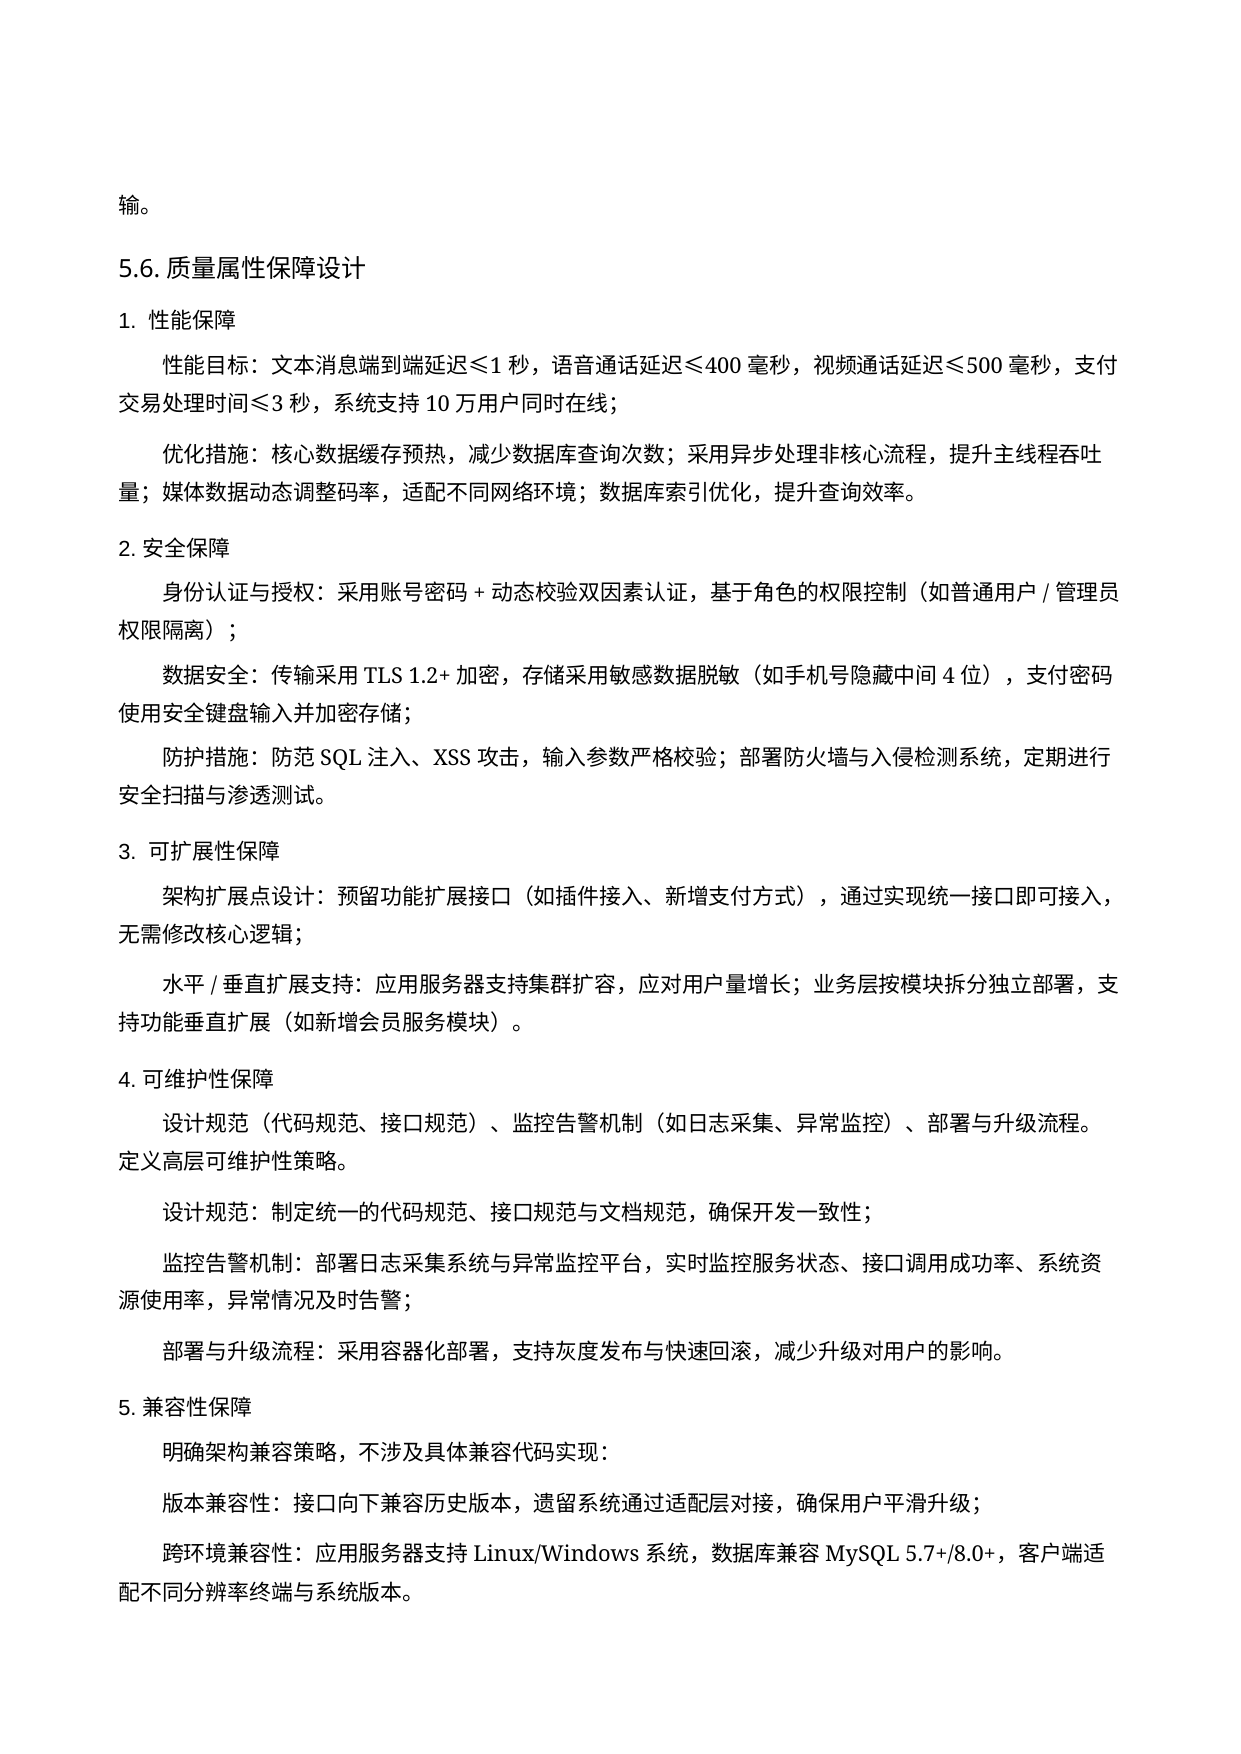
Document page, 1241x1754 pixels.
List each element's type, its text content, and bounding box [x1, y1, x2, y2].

subtitle 可扩展性保障 [118, 834, 1122, 866]
text 设计规范：制定统一的代码规范、接口规范与文档规范，确保开发一致性； [118, 1195, 1122, 1226]
text 身份认证与授权：采用账号密码 + 动态校验双因素认证，基于角色的权限控制（如普通用户 / 管理员权限隔离）； [118, 575, 1122, 645]
subtitle 可维护性保障 [118, 1062, 1122, 1093]
text 架构扩展点设计：预留功能扩展接口（如插件接入、新增支付方式），通过实现统一接口即可接入，无需修改核心逻辑； [118, 879, 1122, 948]
text 防护措施：防范 SQL 注入、XSS 攻击，输入参数严格校验；部署防火墙与入侵检测系统，定期进行安全扫描与渗透测试。 [118, 740, 1122, 810]
text 部署与升级流程：采用容器化部署，支持灰度发布与快速回滚，减少升级对用户的影响。 [118, 1334, 1122, 1366]
text 数据安全：传输采用 TLS 1.2+ 加密，存储采用敏感数据脱敏（如手机号隐藏中间 4 位），支付密码使用安全键盘输入并加密存储； [118, 658, 1122, 727]
text 设计规范（代码规范、接口规范）、监控告警机制（如日志采集、异常监控）、部署与升级流程。定义高层可维护性策略。 [118, 1106, 1122, 1176]
subtitle 安全保障 [118, 531, 1122, 563]
text 水平 / 垂直扩展支持：应用服务器支持集群扩容，应对用户量增长；业务层按模块拆分独立部署，支持功能垂直扩展（如新增会员服务模块）。 [118, 967, 1122, 1037]
text 监控告警机制：部署日志采集系统与异常监控平台，实时监控服务状态、接口调用成功率、系统资源使用率，异常情况及时告警； [118, 1246, 1122, 1315]
subtitle 质量属性保障设计 [118, 248, 1122, 284]
text 跨环境兼容性：应用服务器支持 Linux/Windows 系统，数据库兼容 MySQL 5.7+/8.0+，客户端适配不同分辨率终端与系统版本。 [118, 1536, 1122, 1606]
text 版本兼容性：接口向下兼容历史版本，遗留系统通过适配层对接，确保用户平滑升级； [118, 1486, 1122, 1517]
subtitle 兼容性保障 [118, 1390, 1122, 1422]
text 输。 [118, 188, 1122, 219]
subtitle 性能保障 [118, 303, 1122, 335]
text 优化措施：核心数据缓存预热，减少数据库查询次数；采用异步处理非核心流程，提升主线程吞吐量；媒体数据动态调整码率，适配不同网络环境；数据库索引优化，提升查询效率。 [118, 437, 1122, 506]
text 明确架构兼容策略，不涉及具体兼容代码实现： [118, 1435, 1122, 1466]
text 性能目标：文本消息端到端延迟≤1 秒，语音通话延迟≤400 毫秒，视频通话延迟≤500 毫秒，支付交易处理时间≤3 秒，系统支持 10 万用户同时在线； [118, 348, 1122, 418]
